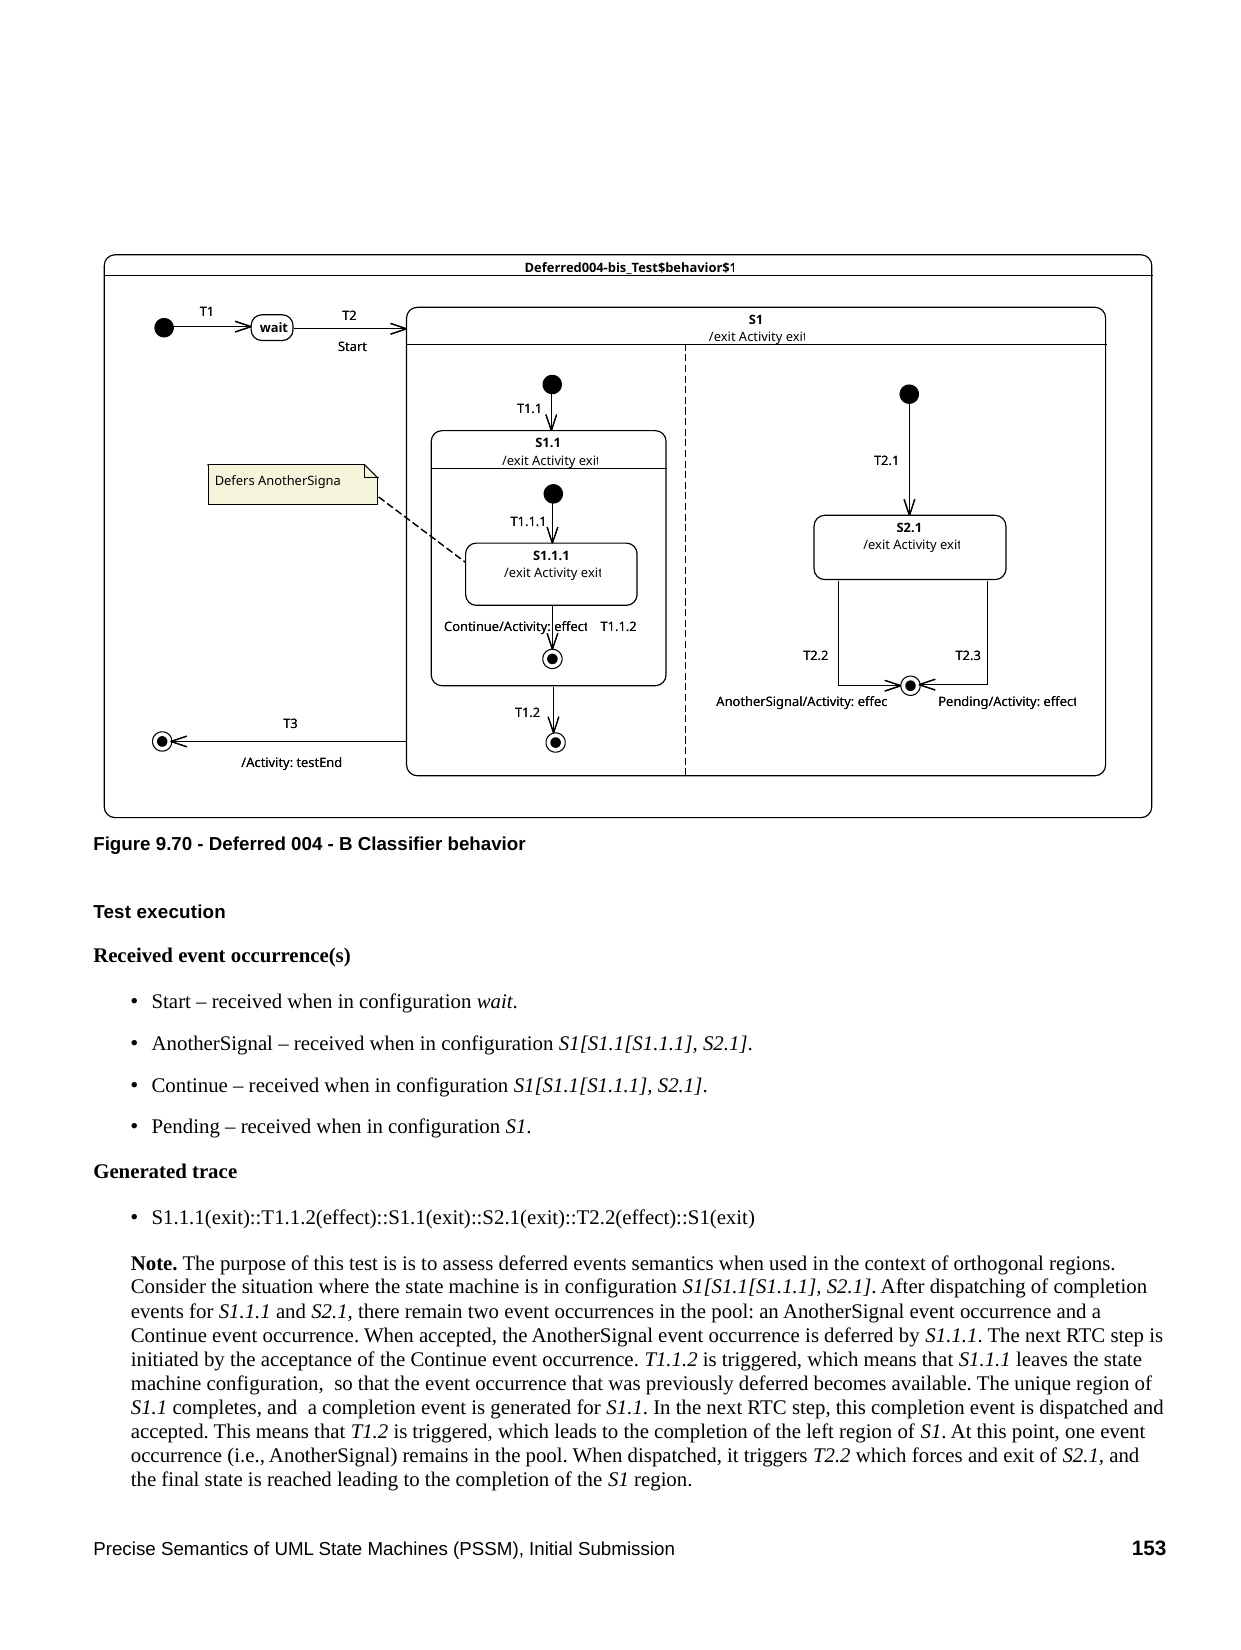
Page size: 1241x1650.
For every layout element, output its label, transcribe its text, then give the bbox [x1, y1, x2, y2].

list Continue – received when in configuration S1[S1.1[S1.1.1], S2.1]. [131, 1072, 1164, 1097]
text Figure 9.70 - Deferred 004 - B Classifier behavior [93, 243, 1164, 855]
list Pending – received when in configuration S1. [131, 1113, 1164, 1138]
text Received event occurrence(s) [93, 943, 1164, 967]
text Generated trace [93, 1159, 1164, 1183]
list Start – received when in configuration wait. [131, 988, 1164, 1013]
list AnotherSignal – received when in configuration S1[S1.1[S1.1.1], S2.1]. [131, 1030, 1164, 1055]
list S1.1.1(exit)::T1.1.2(effect)::S1.1(exit)::S2.1(exit)::T2.2(effect)::S1(exit) [131, 1204, 1164, 1229]
text Note. The purpose of this test is is to assess deferred events semantics when used in the context of orthogonal regions. Consider the situation where the state machine is in configuration S1[S1.1[S1.1.1], S2.1]. After dispatching of completion events for S1.1.1 and S2.1, there remain two event occurrences in the pool: an AnotherSignal event occurrence and a Continue event occurrence. When accepted, the AnotherSignal event occurrence is deferred by S1.1.1. The next RTC step is initiated by the acceptance of the Continue event occurrence. T1.1.2 is triggered, which means that S1.1.1 leaves the state machine configuration, so that the event occurrence that was previously deferred becomes available. The unique region of S1.1 completes, and a completion event is generated for S1.1. In the next RTC step, this completion event is dispatched and accepted. This means that T1.2 is triggered, which leads to the completion of the left region of S1. At this point, one event occurrence (i.e., AnotherSignal) remains in the pool. When dispatched, it triggers T2.2 which forces and exit of S2.1, and the final state is reached leading to the completion of the S1 region. [131, 1250, 1164, 1491]
subtitle Test execution [93, 901, 1164, 922]
